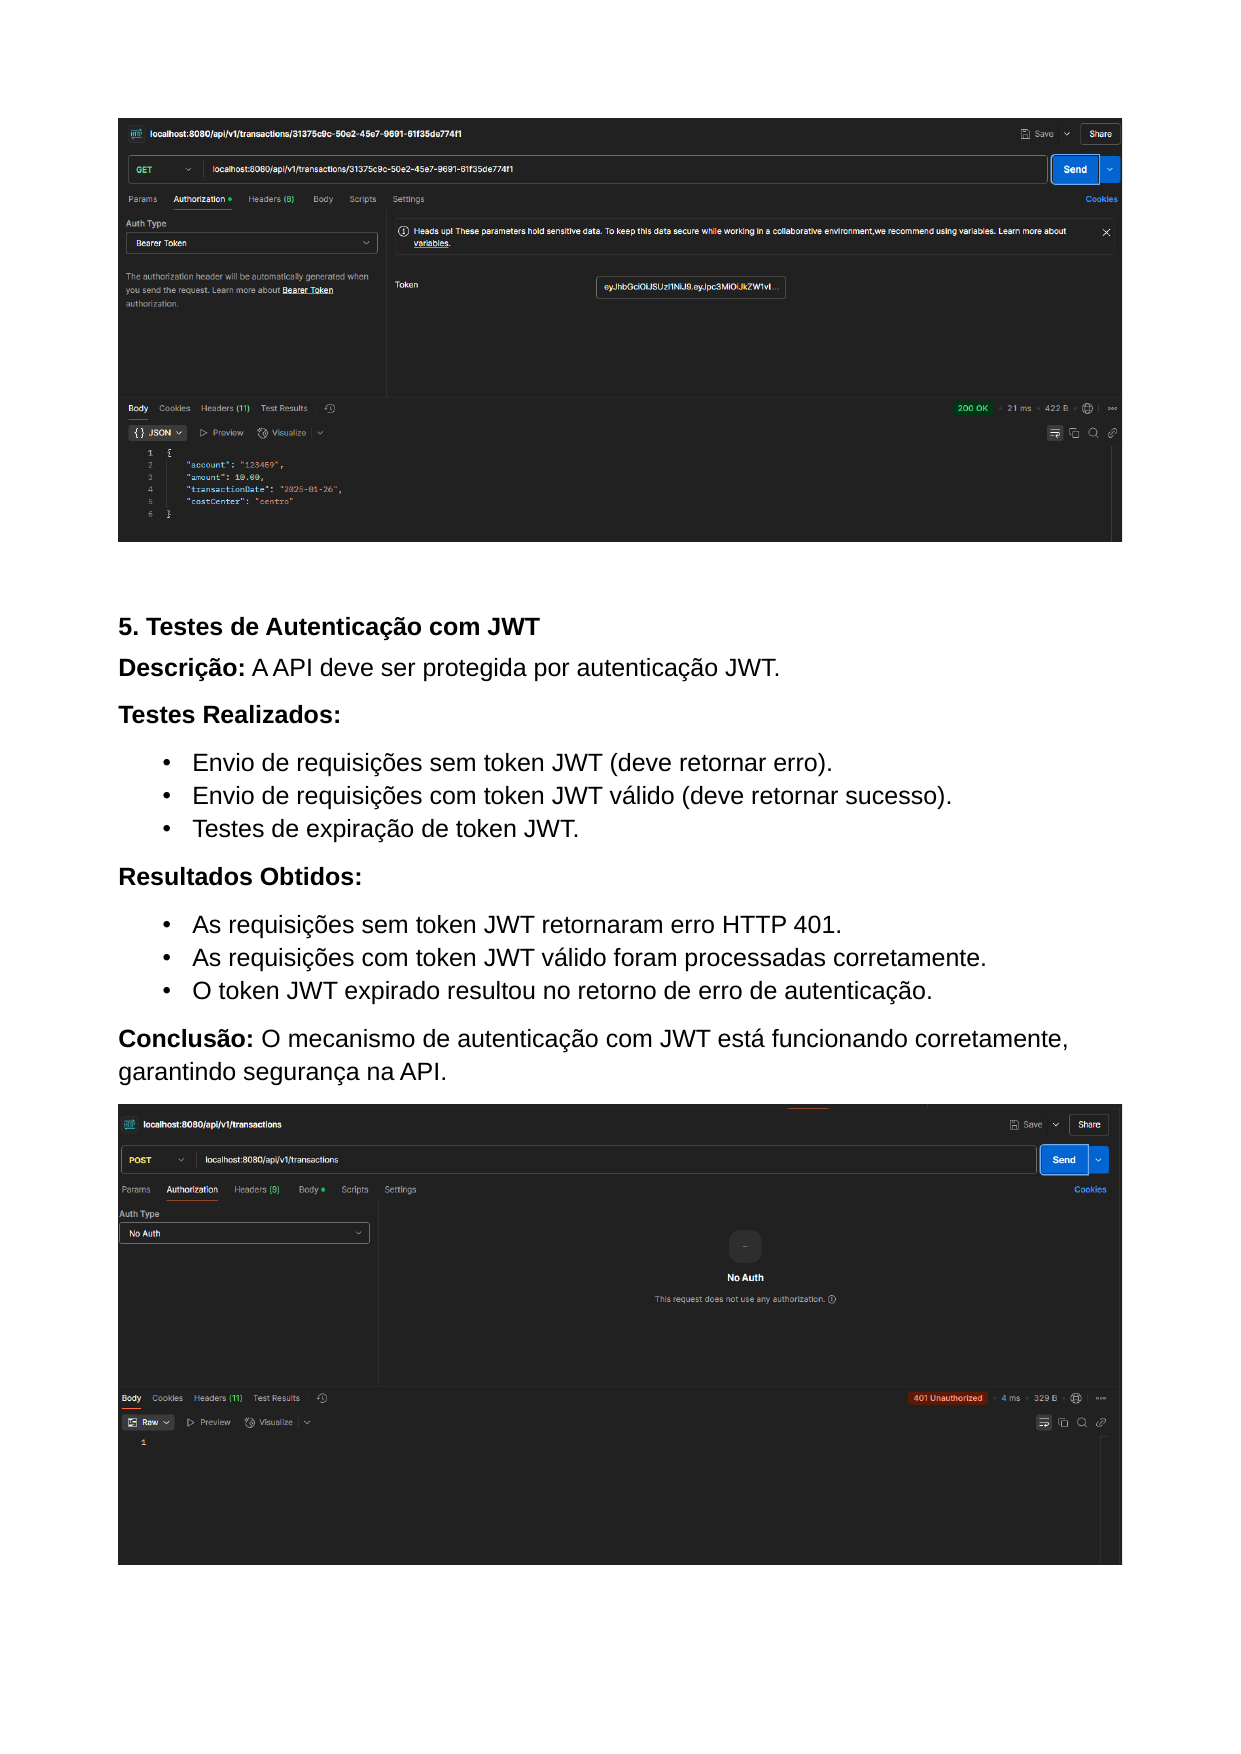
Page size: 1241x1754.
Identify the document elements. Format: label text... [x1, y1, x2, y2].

text Resultados Obtidos: [118, 862, 1122, 891]
list Envio de requisições sem token JWT (deve retornar erro). [162, 748, 1122, 777]
list Envio de requisições com token JWT válido (deve retornar sucesso). [162, 781, 1122, 810]
text Descrição: A API deve ser protegida por autenticação JWT. [118, 653, 1122, 682]
text Testes Realizados: [118, 701, 1122, 729]
list Testes de expiração de token JWT. [162, 814, 1122, 843]
text Conclusão: O mecanismo de autenticação com JWT está funcionando corretamente, garantindo segurança na API. [118, 1024, 1122, 1085]
list As requisições sem token JWT retornaram erro HTTP 401. [162, 910, 1122, 938]
subtitle 5. Testes de Autenticação com JWT [118, 612, 1122, 640]
list O token JWT expirado resultou no retorno de erro de autenticação. [162, 976, 1122, 1005]
list As requisições com token JWT válido foram processadas corretamente. [162, 943, 1122, 972]
picture [118, 1104, 1123, 1565]
picture [118, 118, 1123, 542]
